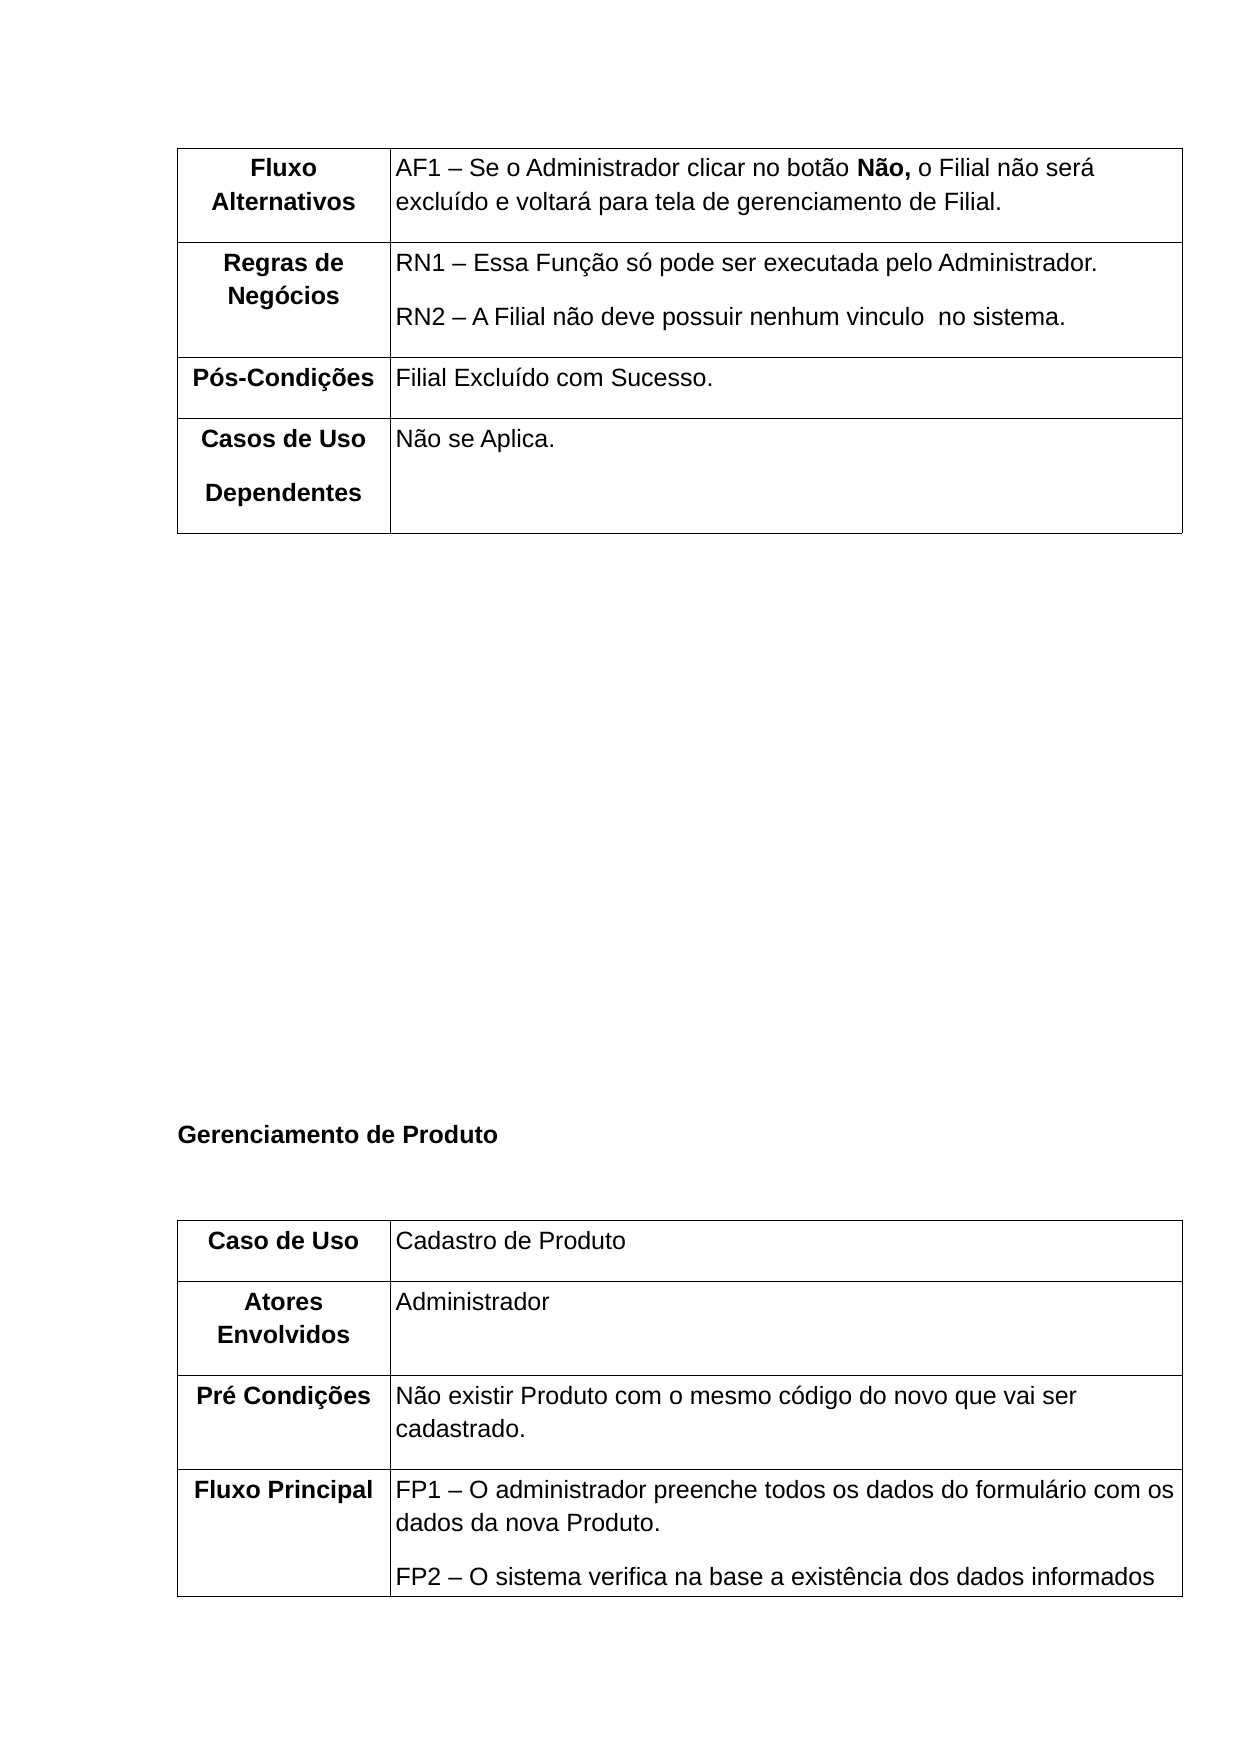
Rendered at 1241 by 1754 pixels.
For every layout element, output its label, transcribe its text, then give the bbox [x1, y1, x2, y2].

table_cell Pós-Condições [178, 358, 390, 418]
table_cell AF1 – Se o Administrador clicar no botão Não, o Filial não será excluído e voltará para tela de gerenciamento de Filial. [391, 149, 1182, 242]
subtitle Gerenciamento de Produto [177, 1120, 1063, 1149]
table_cell Regras de Negócios [178, 243, 390, 357]
table_cell Fluxo Principal [178, 1470, 390, 1596]
table_header Caso de Uso [178, 1221, 390, 1281]
table_cell Atores Envolvidos [178, 1282, 390, 1375]
table_cell Fluxo Alternativos [178, 149, 390, 242]
table_cell Filial Excluído com Sucesso. [391, 358, 1182, 418]
table_cell Pré Condições [178, 1376, 390, 1469]
table_cell Não se Aplica. [391, 419, 1182, 533]
table_cell RN1 – Essa Função só pode ser executada pelo Administrador. RN2 – A Filial não deve possuir nenhum vinculo no sistema. [391, 243, 1182, 357]
table_header Cadastro de Produto [391, 1221, 1182, 1281]
table_cell FP1 – O administrador preenche todos os dados do formulário com os dados da nova Produto. FP2 – O sistema verifica na base a existência dos dados informados [391, 1470, 1182, 1596]
table_cell Administrador [391, 1282, 1182, 1375]
table_cell Não existir Produto com o mesmo código do novo que vai ser cadastrado. [391, 1376, 1182, 1469]
table_cell Casos de Uso Dependentes [178, 419, 390, 533]
